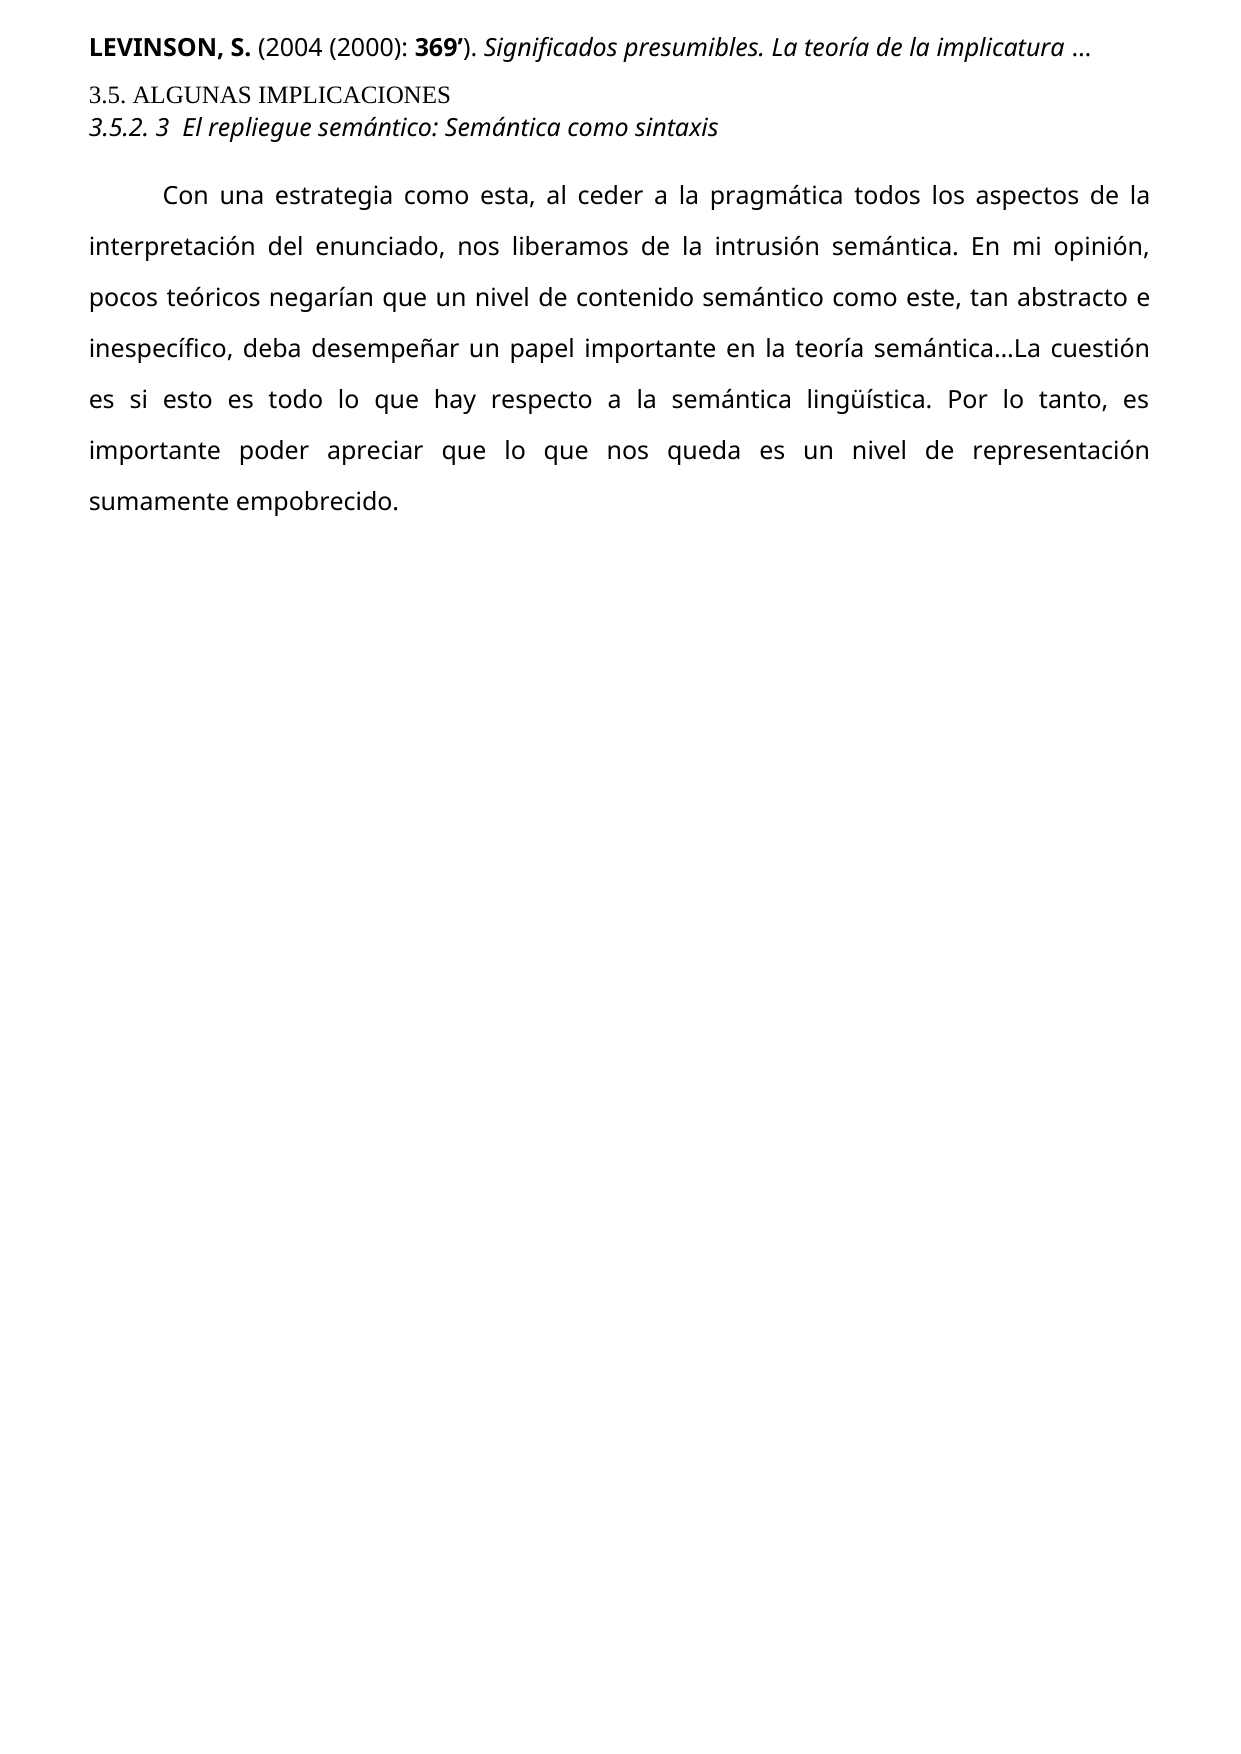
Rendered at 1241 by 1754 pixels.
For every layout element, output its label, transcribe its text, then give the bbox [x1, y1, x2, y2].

text 3.5.2. 3 El repliegue semántico: Semántica como sintaxis [88, 109, 1152, 143]
text 3.5. ALGUNAS IMPLICACIONES [88, 81, 1152, 109]
text LEVINSON, S. (2004 (2000): 369’). Significados presumibles. La teoría de la implicatura … [88, 29, 1152, 64]
text Con una estrategia como esta, al ceder a la pragmática todos los aspectos de la interpretación del enunciado, nos liberamos de la intrusión semántica. En mi opinión, pocos teóricos negarían que un nivel de contenido semántico como este, tan abstracto e inespecífico, deba desempeñar un papel importante en la teoría semántica…La cuestión es si esto es todo lo que hay respecto a la semántica lingüística. Por lo tanto, es importante poder apreciar que lo que nos queda es un nivel de representación sumamente empobrecido. [88, 177, 1152, 518]
